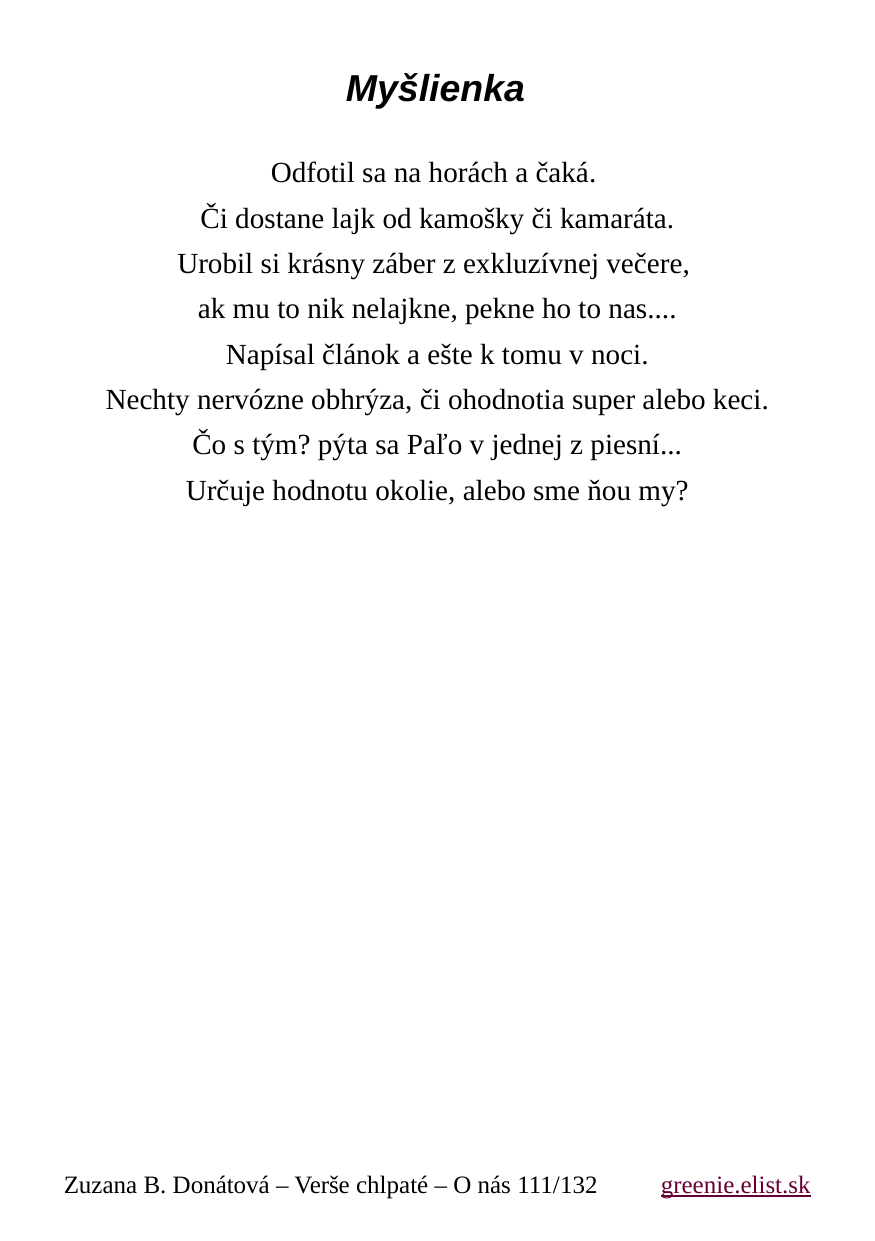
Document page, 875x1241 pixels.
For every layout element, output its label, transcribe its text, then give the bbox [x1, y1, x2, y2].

text Odfotil sa na horách a čaká. [41, 156, 833, 189]
text Urobil si krásny záber z exkluzívnej večere, [41, 246, 833, 280]
text Čo s tým? pýta sa Paľo v jednej z piesní... [41, 427, 833, 461]
text Napísal článok a ešte k tomu v noci. [41, 337, 833, 370]
subtitle Myšlienka [41, 66, 833, 109]
text Nechty nervózne obhrýza, či ohodnotia super alebo keci. [41, 382, 833, 416]
text Či dostane lajk od kamošky či kamaráta. [41, 201, 833, 234]
text ak mu to nik nelajkne, pekne ho to nas.... [41, 292, 833, 325]
text Určuje hodnotu okolie, alebo sme ňou my? [41, 473, 833, 506]
